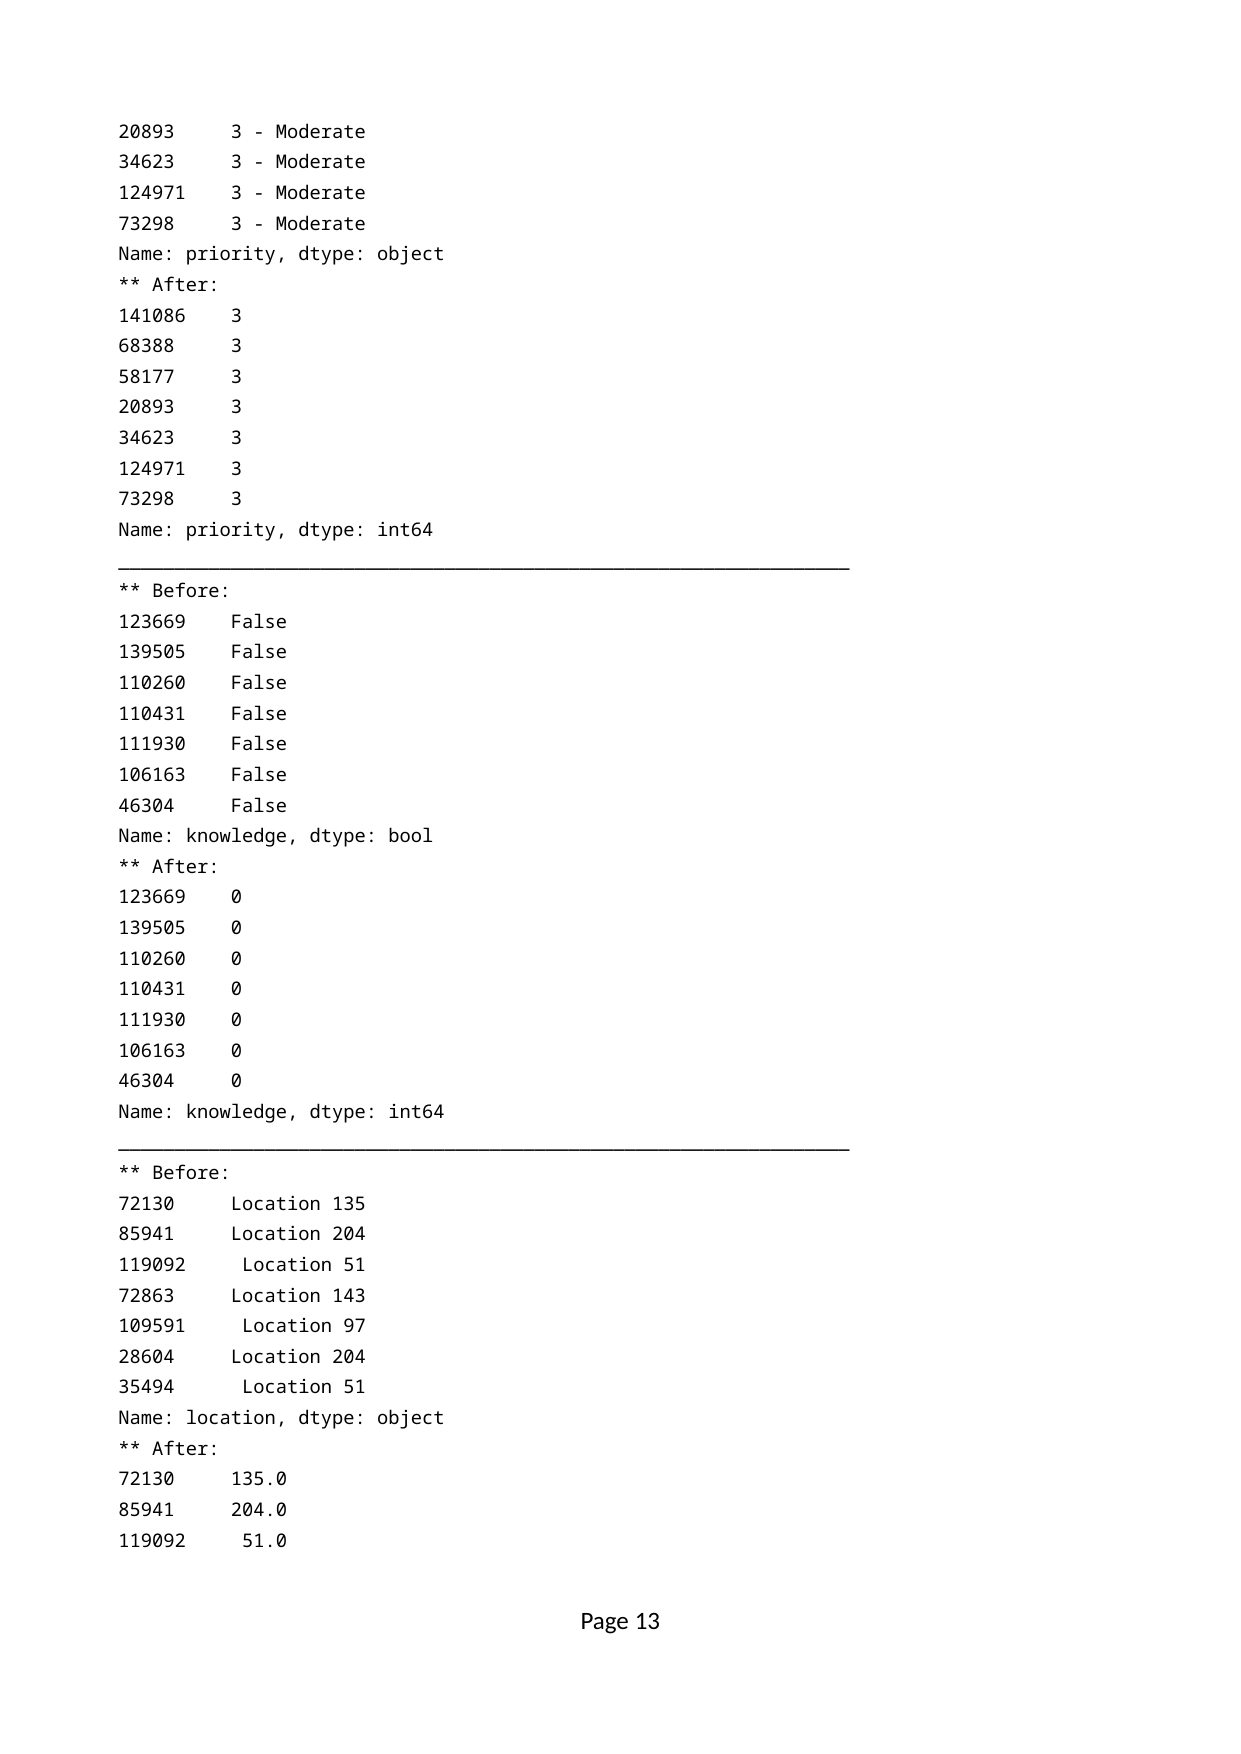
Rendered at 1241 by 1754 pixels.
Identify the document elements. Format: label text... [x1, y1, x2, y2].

text 34623 3 [118, 424, 1122, 450]
text 20893 3 [118, 394, 1122, 419]
text 46304 False [118, 792, 1122, 817]
text 139505 0 [118, 914, 1122, 940]
text 141086 3 [118, 302, 1122, 327]
text 72130 135.0 [118, 1466, 1122, 1491]
text ** Before: [118, 1159, 1122, 1185]
text 85941 Location 204 [118, 1221, 1122, 1246]
text 34623 3 - Moderate [118, 149, 1122, 174]
text _________________________________________________________________ [118, 547, 1122, 572]
text _________________________________________________________________ [118, 1129, 1122, 1154]
text 110260 False [118, 669, 1122, 695]
text 124971 3 [118, 455, 1122, 481]
text ** Before: [118, 577, 1122, 603]
text ** After: [118, 271, 1122, 297]
text 20893 3 - Moderate [118, 118, 1122, 144]
text 110260 0 [118, 945, 1122, 971]
text 73298 3 - Moderate [118, 210, 1122, 236]
text Name: knowledge, dtype: int64 [118, 1098, 1122, 1124]
text ** After: [118, 1435, 1122, 1461]
text 111930 0 [118, 1006, 1122, 1032]
text 106163 0 [118, 1037, 1122, 1062]
text 124971 3 - Moderate [118, 179, 1122, 205]
text ** After: [118, 853, 1122, 879]
text 72863 Location 143 [118, 1282, 1122, 1307]
text 111930 False [118, 731, 1122, 756]
text 110431 0 [118, 976, 1122, 1001]
text 109591 Location 97 [118, 1312, 1122, 1338]
text 123669 0 [118, 884, 1122, 909]
text 123669 False [118, 608, 1122, 634]
text 46304 0 [118, 1067, 1122, 1093]
text 58177 3 [118, 363, 1122, 389]
text 119092 51.0 [118, 1527, 1122, 1552]
text 35494 Location 51 [118, 1374, 1122, 1399]
text Name: location, dtype: object [118, 1404, 1122, 1430]
text 119092 Location 51 [118, 1251, 1122, 1277]
text 85941 204.0 [118, 1496, 1122, 1522]
text 110431 False [118, 700, 1122, 726]
text 139505 False [118, 639, 1122, 664]
text 68388 3 [118, 332, 1122, 358]
text 73298 3 [118, 486, 1122, 511]
text 106163 False [118, 761, 1122, 787]
text 28604 Location 204 [118, 1343, 1122, 1369]
text Name: priority, dtype: object [118, 241, 1122, 266]
text Name: priority, dtype: int64 [118, 516, 1122, 542]
text Name: knowledge, dtype: bool [118, 822, 1122, 848]
text 72130 Location 135 [118, 1190, 1122, 1216]
